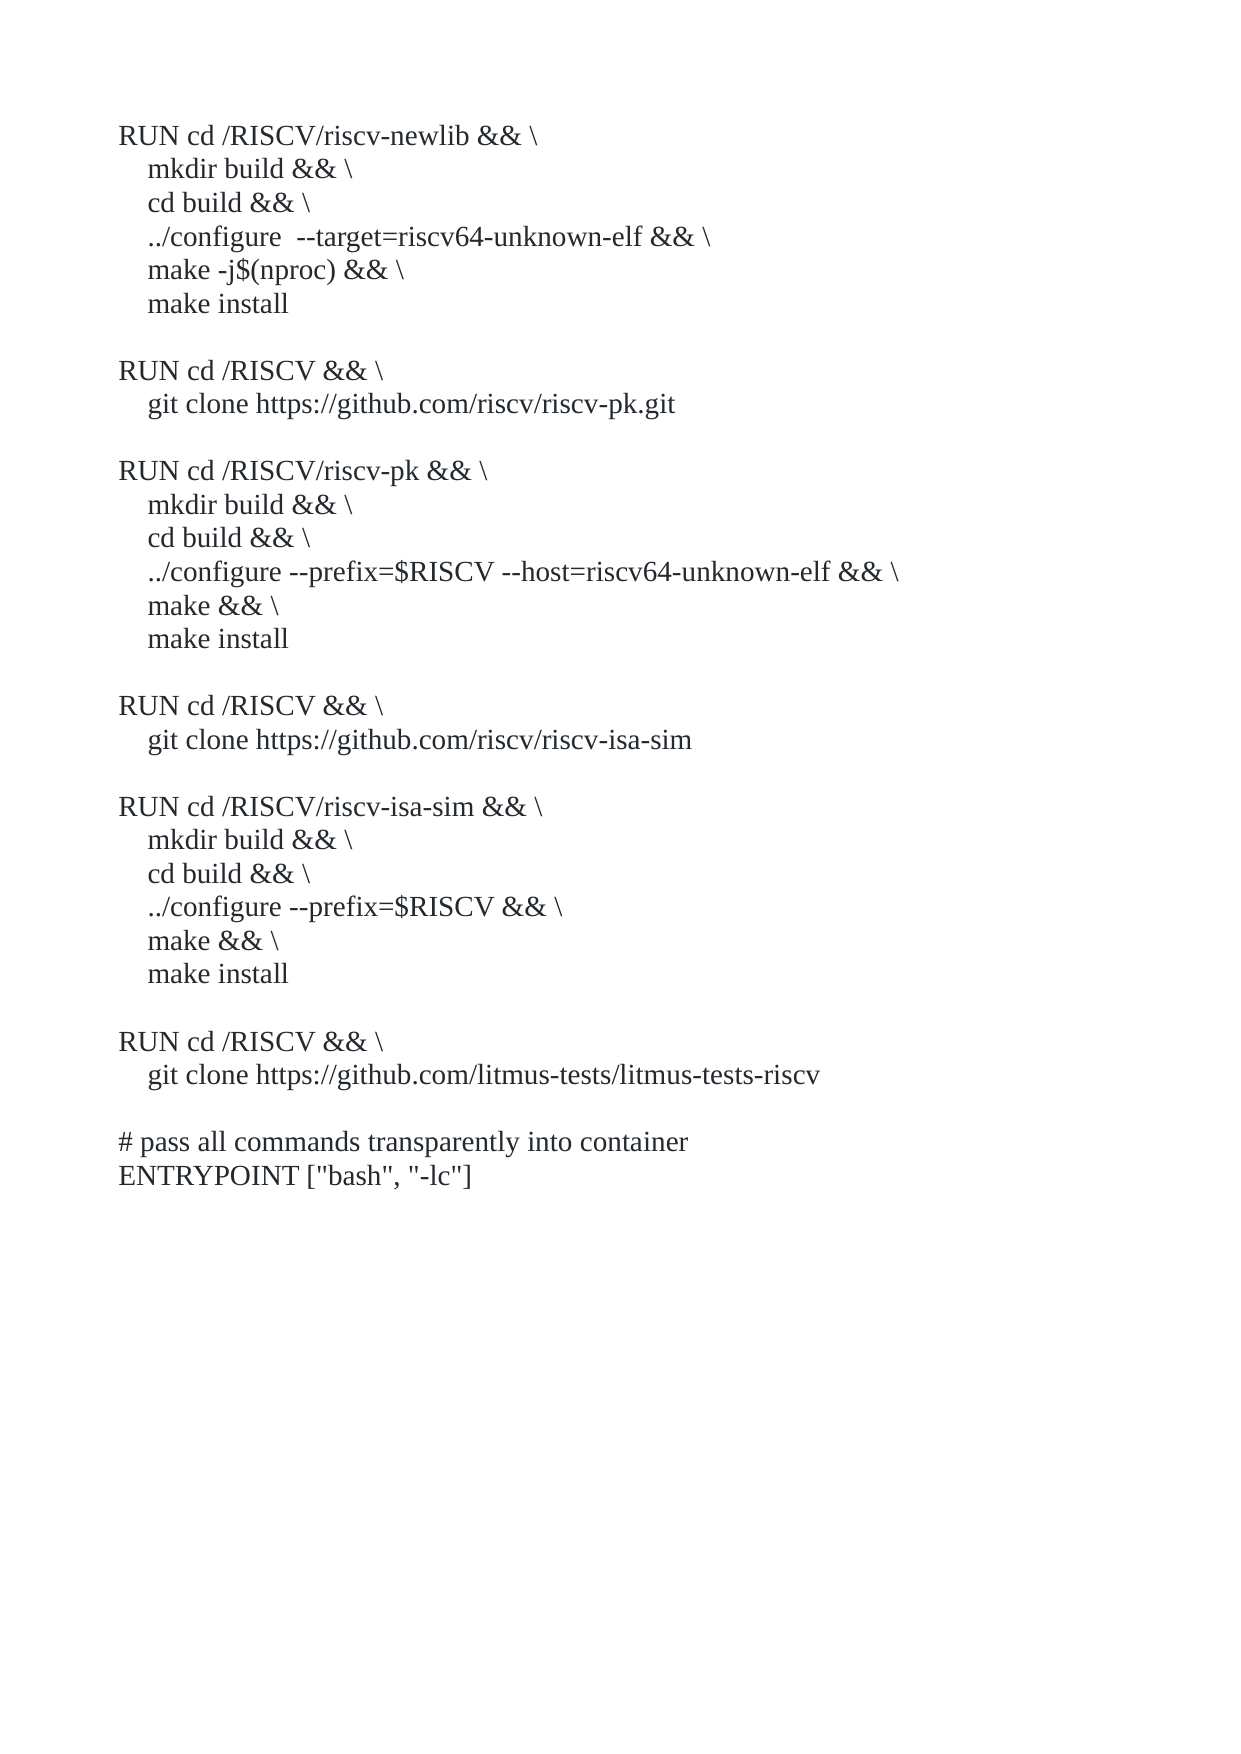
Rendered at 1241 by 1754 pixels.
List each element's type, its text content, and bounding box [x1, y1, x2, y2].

text make && \ [118, 588, 1122, 621]
text mkdir build && \ [118, 487, 1122, 521]
text ../configure --prefix=$RISCV && \ [118, 889, 1122, 923]
text git clone https://github.com/riscv/riscv-pk.git [118, 386, 1122, 420]
text make -j$(nproc) && \ [118, 252, 1122, 286]
text make && \ [118, 923, 1122, 957]
text cd build && \ [118, 521, 1122, 554]
text RUN cd /RISCV && \ [118, 353, 1122, 386]
text RUN cd /RISCV/riscv-newlib && \ [118, 118, 1122, 152]
text ../configure --prefix=$RISCV --host=riscv64-unknown-elf && \ [118, 554, 1122, 588]
text RUN cd /RISCV/riscv-pk && \ [118, 453, 1122, 487]
text make install [118, 957, 1122, 990]
text mkdir build && \ [118, 822, 1122, 856]
text git clone https://github.com/riscv/riscv-isa-sim [118, 722, 1122, 755]
text git clone https://github.com/litmus-tests/litmus-tests-riscv [118, 1057, 1122, 1091]
text ENTRYPOINT ["bash", "-lc"] [118, 1158, 1122, 1191]
text ../configure --target=riscv64-unknown-elf && \ [118, 219, 1122, 252]
text RUN cd /RISCV && \ [118, 688, 1122, 722]
text make install [118, 621, 1122, 655]
text mkdir build && \ [118, 152, 1122, 185]
text make install [118, 286, 1122, 319]
text RUN cd /RISCV/riscv-isa-sim && \ [118, 789, 1122, 822]
text # pass all commands transparently into container [118, 1124, 1122, 1158]
text cd build && \ [118, 856, 1122, 889]
text RUN cd /RISCV && \ [118, 1024, 1122, 1057]
text cd build && \ [118, 185, 1122, 219]
